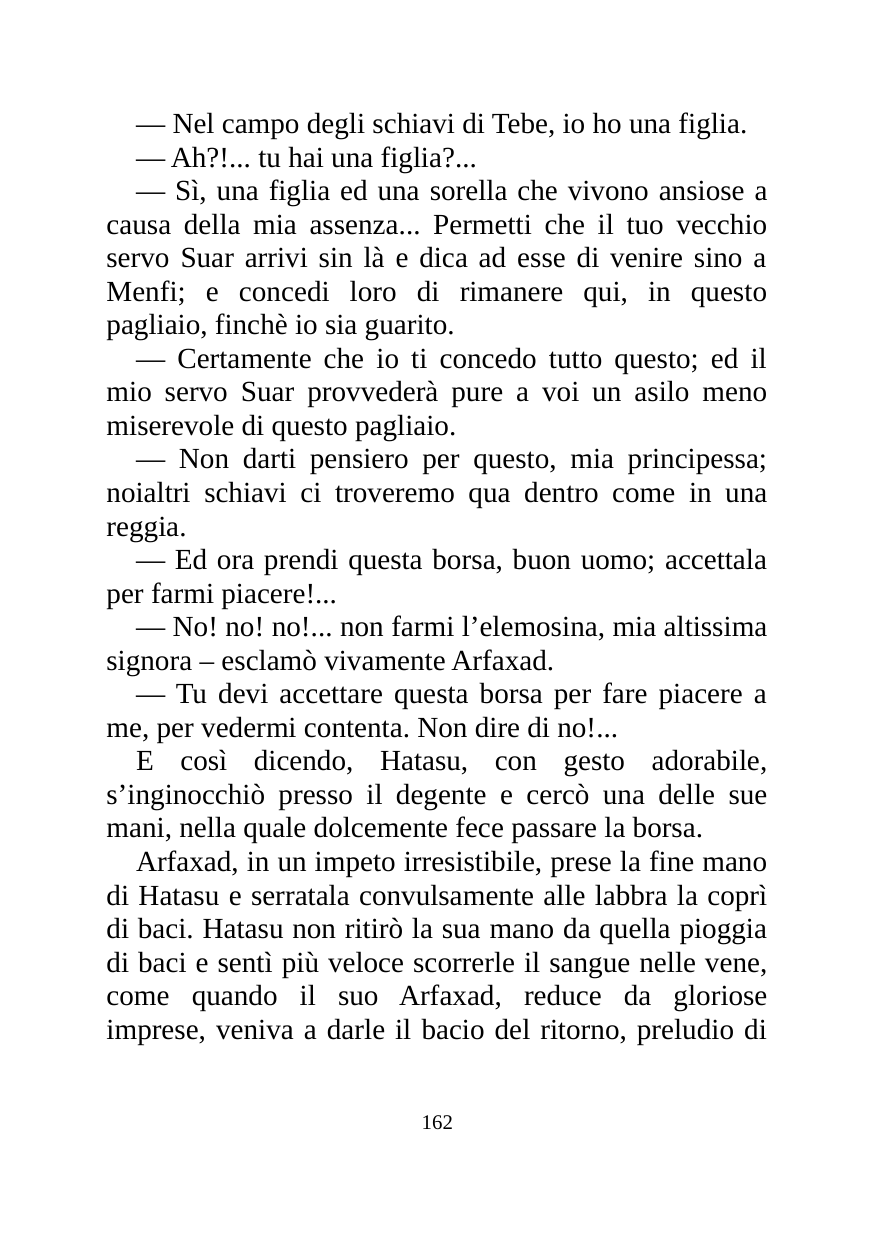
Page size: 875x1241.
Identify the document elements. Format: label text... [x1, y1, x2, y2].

text Arfaxad, in un impeto irresistibile, prese la fine mano di Hatasu e serratala convulsamente alle labbra la coprì di baci. Hatasu non ritirò la sua mano da quella pioggia di baci e sentì più veloce scorrerle il sangue nelle vene, come quando il suo Arfaxad, reduce da gloriose imprese, veniva a darle il bacio del ritorno, preludio di [106, 844, 768, 1045]
text — Non darti pensiero per questo, mia principessa; noialtri schiavi ci troveremo qua dentro come in una reggia. [106, 442, 768, 542]
text — Nel campo degli schiavi di Tebe, io ho una figlia. [106, 106, 768, 140]
text — Sì, una figlia ed una sorella che vivono ansiose a causa della mia assenza... Permetti che il tuo vecchio servo Suar arrivi sin là e dica ad esse di venire sino a Menfi; e concedi loro di rimanere qui, in questo pagliaio, finchè io sia guarito. [106, 173, 768, 341]
text — Certamente che io ti concedo tutto questo; ed il mio servo Suar provvederà pure a voi un asilo meno miserevole di questo pagliaio. [106, 341, 768, 442]
text E così dicendo, Hatasu, con gesto adorabile, s’inginocchiò presso il degente e cercò una delle sue mani, nella quale dolcemente fece passare la borsa. [106, 743, 768, 844]
text — Ah?!... tu hai una figlia?... [106, 140, 768, 173]
text — No! no! no!... non farmi l’elemosina, mia altissima signora – esclamò vivamente Arfaxad. [106, 609, 768, 676]
text — Ed ora prendi questa borsa, buon uomo; accettala per farmi piacere!... [106, 542, 768, 609]
text — Tu devi accettare questa borsa per fare piacere a me, per vedermi contenta. Non dire di no!... [106, 676, 768, 743]
